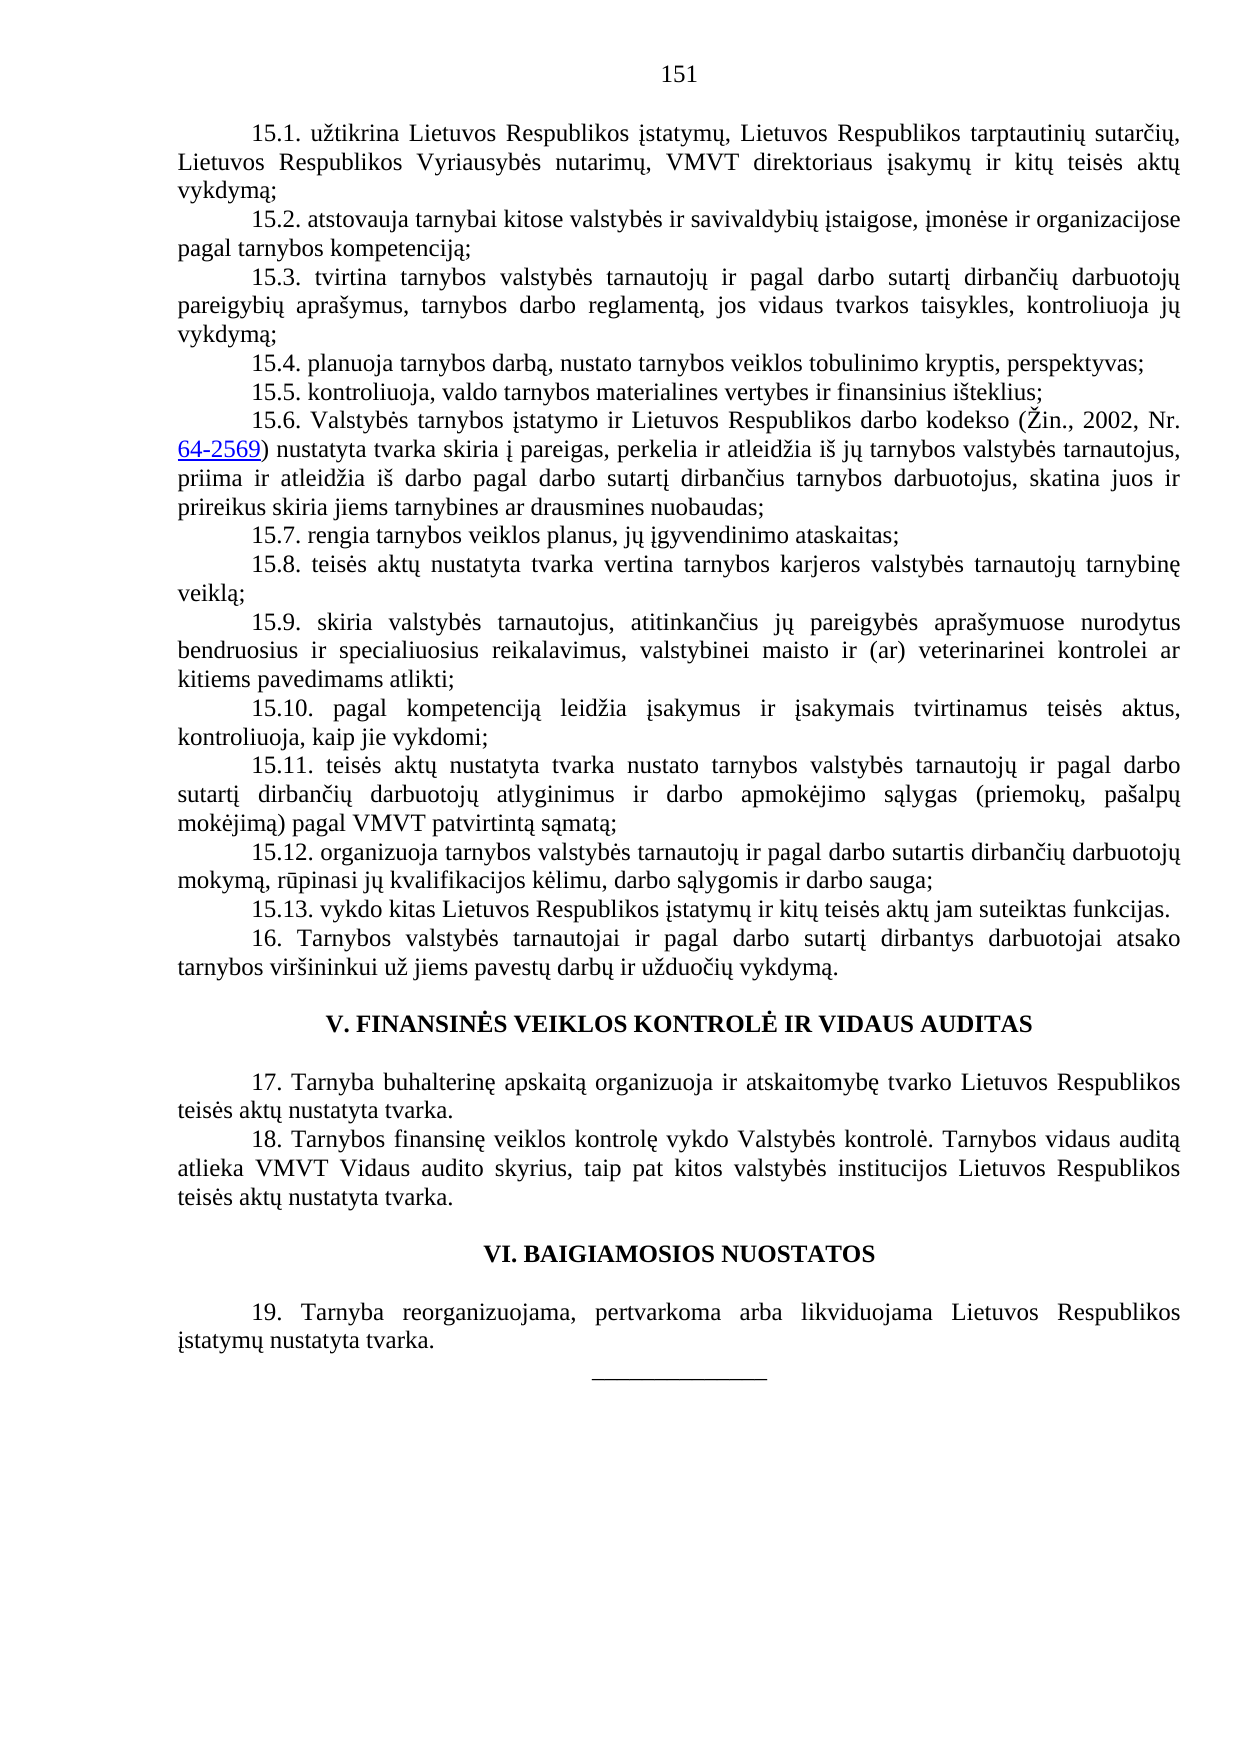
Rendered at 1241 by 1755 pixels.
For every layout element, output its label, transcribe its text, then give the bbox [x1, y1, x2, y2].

text 15.7. rengia tarnybos veiklos planus, jų įgyvendinimo ataskaitas; [177, 521, 1181, 549]
text VI. BAIGIAMOSIOS NUOSTATOS [177, 1239, 1181, 1268]
text 15.6. Valstybės tarnybos įstatymo ir Lietuvos Respublikos darbo kodekso (Žin., 2002, Nr. 64-2569) nustatyta tvarka skiria į pareigas, perkelia ir atleidžia iš jų tarnybos valstybės tarnautojus, priima ir atleidžia iš darbo pagal darbo sutartį dirbančius tarnybos darbuotojus, skatina juos ir prireikus skiria jiems tarnybines ar drausmines nuobaudas; [177, 406, 1181, 521]
text 15.11. teisės aktų nustatyta tvarka nustato tarnybos valstybės tarnautojų ir pagal darbo sutartį dirbančių darbuotojų atlyginimus ir darbo apmokėjimo sąlygas (priemokų, pašalpų mokėjimą) pagal VMVT patvirtintą sąmatą; [177, 751, 1181, 837]
text 15.4. planuoja tarnybos darbą, nustato tarnybos veiklos tobulinimo kryptis, perspektyvas; [177, 348, 1181, 377]
text 15.2. atstovauja tarnybai kitose valstybės ir savivaldybių įstaigose, įmonėse ir organizacijose pagal tarnybos kompetenciją; [177, 204, 1181, 262]
text 15.3. tvirtina tarnybos valstybės tarnautojų ir pagal darbo sutartį dirbančių darbuotojų pareigybių aprašymus, tarnybos darbo reglamentą, jos vidaus tvarkos taisykles, kontroliuoja jų vykdymą; [177, 262, 1181, 348]
text V. FINANSINĖS VEIKLOS KONTROLĖ IR VIDAUS AUDITAS [177, 1009, 1181, 1038]
text 15.5. kontroliuoja, valdo tarnybos materialines vertybes ir finansinius išteklius; [177, 377, 1181, 406]
text ______________ [177, 1354, 1181, 1383]
text 15.1. užtikrina Lietuvos Respublikos įstatymų, Lietuvos Respublikos tarptautinių sutarčių, Lietuvos Respublikos Vyriausybės nutarimų, VMVT direktoriaus įsakymų ir kitų teisės aktų vykdymą; [177, 118, 1181, 204]
text 16. Tarnybos valstybės tarnautojai ir pagal darbo sutartį dirbantys darbuotojai atsako tarnybos viršininkui už jiems pavestų darbų ir užduočių vykdymą. [177, 923, 1181, 981]
text 15.12. organizuoja tarnybos valstybės tarnautojų ir pagal darbo sutartis dirbančių darbuotojų mokymą, rūpinasi jų kvalifikacijos kėlimu, darbo sąlygomis ir darbo sauga; [177, 837, 1181, 894]
text 17. Tarnyba buhalterinę apskaitą organizuoja ir atskaitomybę tvarko Lietuvos Respublikos teisės aktų nustatyta tvarka. [177, 1067, 1181, 1124]
text 15.13. vykdo kitas Lietuvos Respublikos įstatymų ir kitų teisės aktų jam suteiktas funkcijas. [177, 894, 1181, 923]
text 15.8. teisės aktų nustatyta tvarka vertina tarnybos karjeros valstybės tarnautojų tarnybinę veiklą; [177, 549, 1181, 607]
text 15.9. skiria valstybės tarnautojus, atitinkančius jų pareigybės aprašymuose nurodytus bendruosius ir specialiuosius reikalavimus, valstybinei maisto ir (ar) veterinarinei kontrolei ar kitiems pavedimams atlikti; [177, 607, 1181, 693]
text 15.10. pagal kompetenciją leidžia įsakymus ir įsakymais tvirtinamus teisės aktus, kontroliuoja, kaip jie vykdomi; [177, 693, 1181, 751]
text 18. Tarnybos finansinę veiklos kontrolę vykdo Valstybės kontrolė. Tarnybos vidaus auditą atlieka VMVT Vidaus audito skyrius, taip pat kitos valstybės institucijos Lietuvos Respublikos teisės aktų nustatyta tvarka. [177, 1124, 1181, 1211]
text 19. Tarnyba reorganizuojama, pertvarkoma arba likviduojama Lietuvos Respublikos įstatymų nustatyta tvarka. [177, 1297, 1181, 1354]
